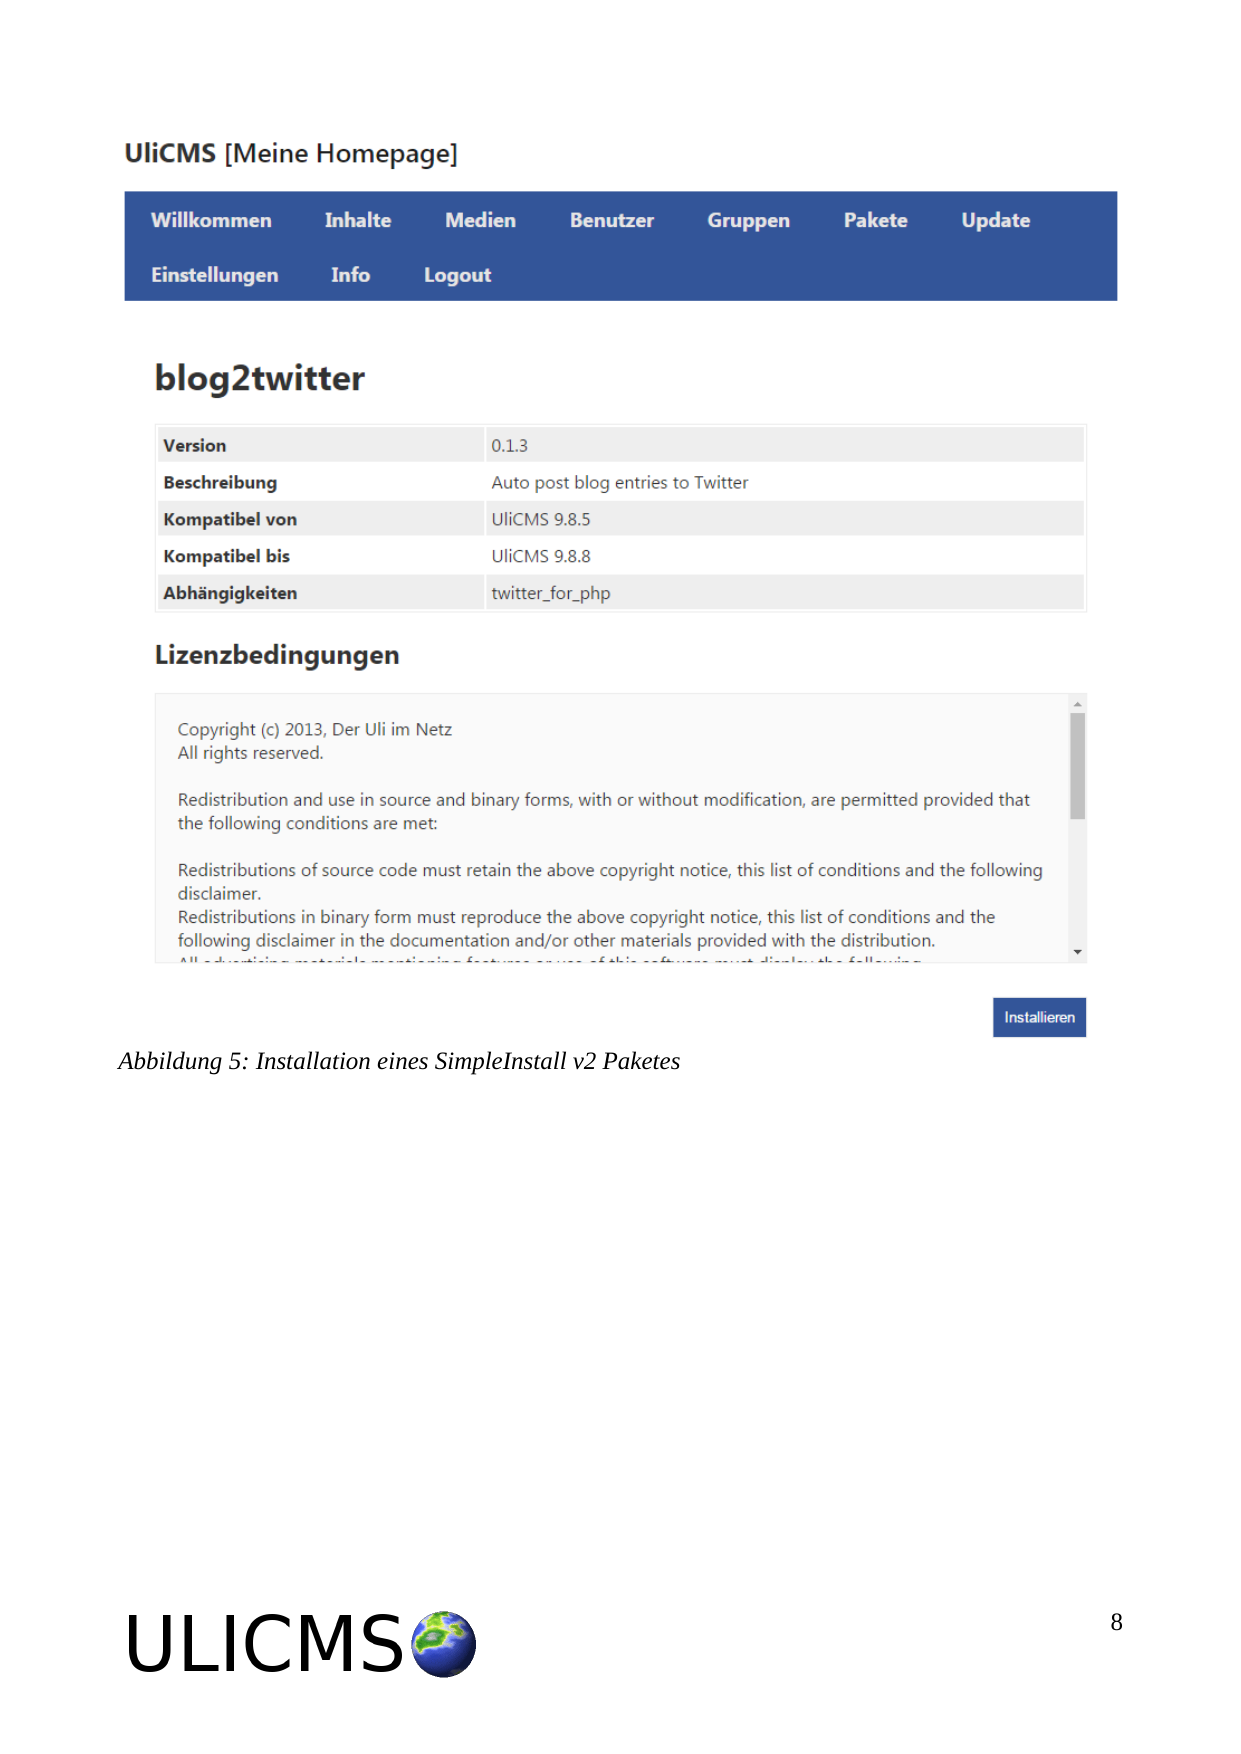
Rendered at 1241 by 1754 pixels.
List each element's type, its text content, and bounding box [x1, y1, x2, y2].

picture [118, 1607, 479, 1681]
picture [118, 130, 1123, 1046]
text Abbildung 5: Installation eines SimpleInstall v2 Paketes [118, 1046, 1123, 1075]
